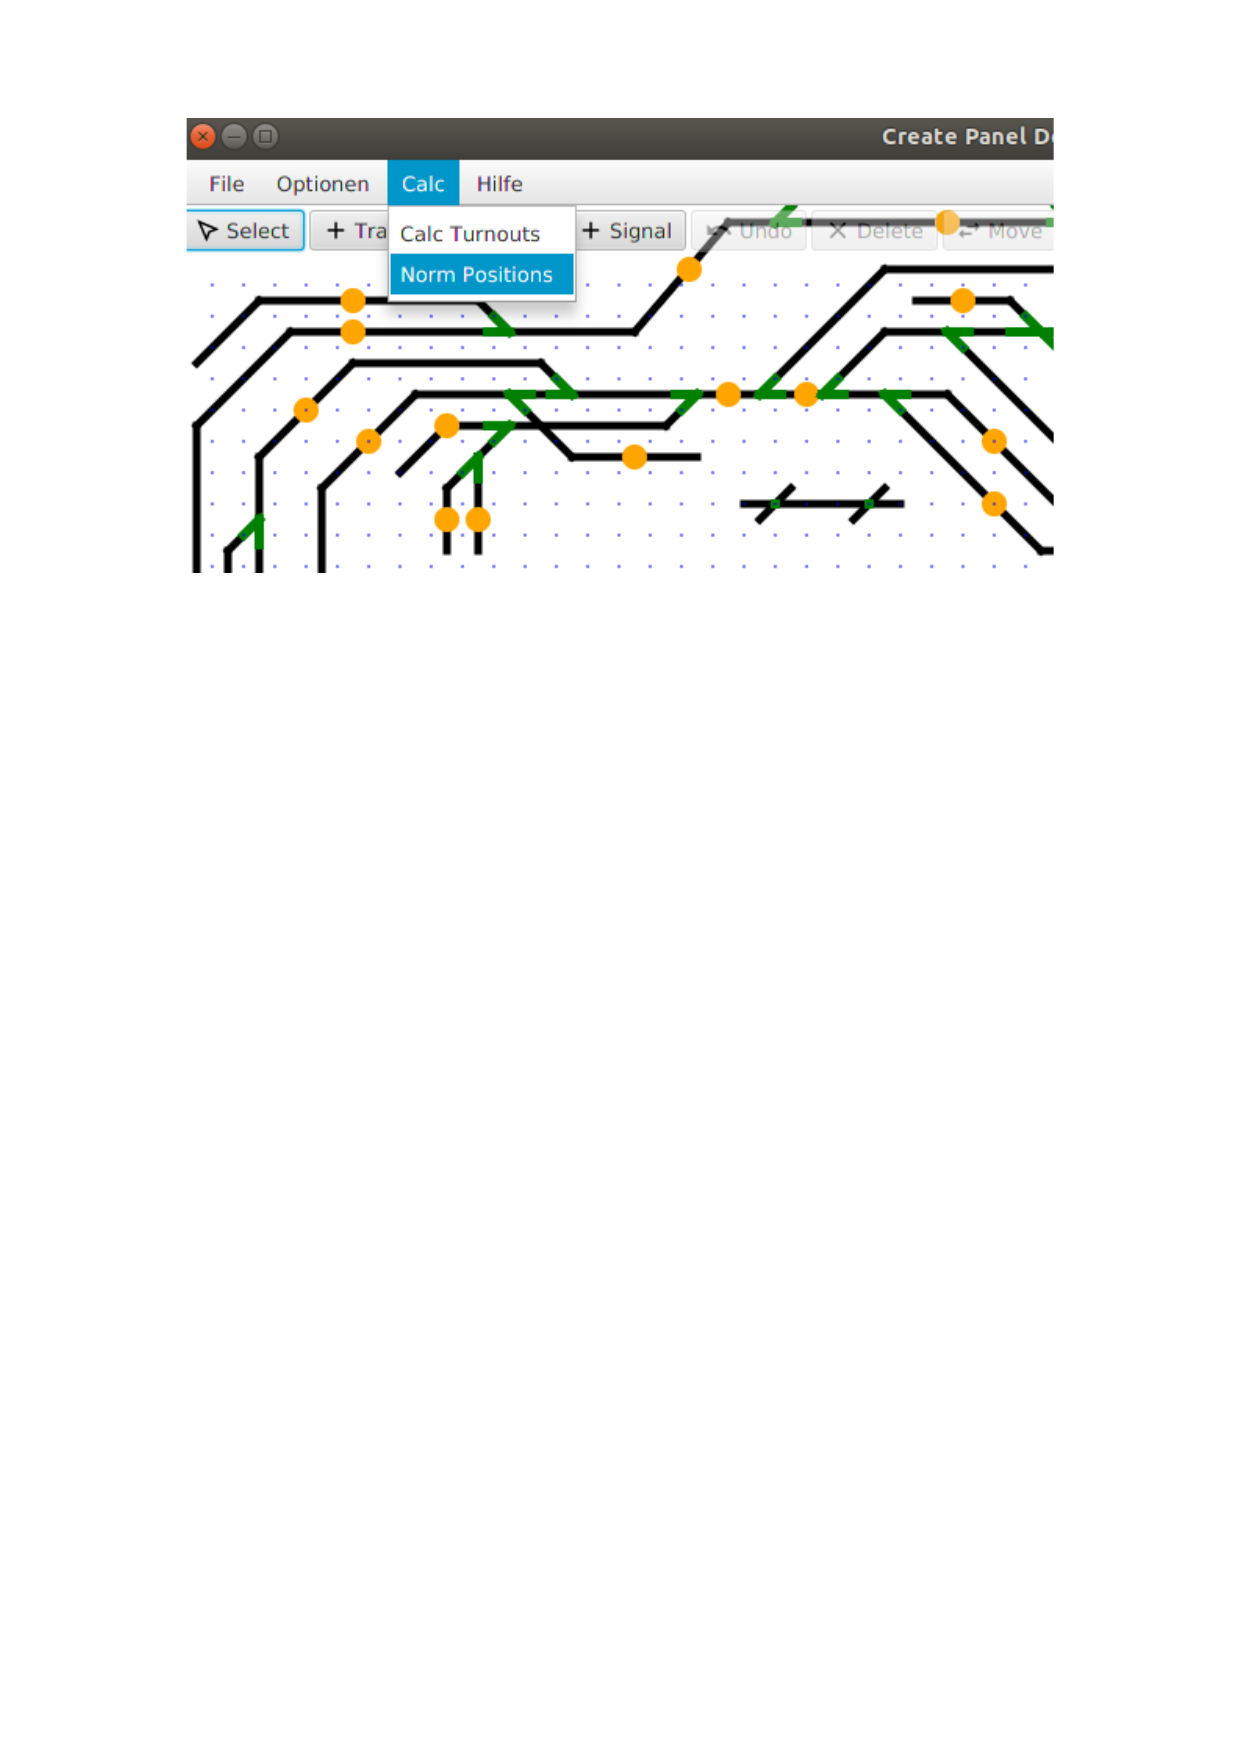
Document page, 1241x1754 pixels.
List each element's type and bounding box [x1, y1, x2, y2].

picture [186, 118, 1054, 573]
